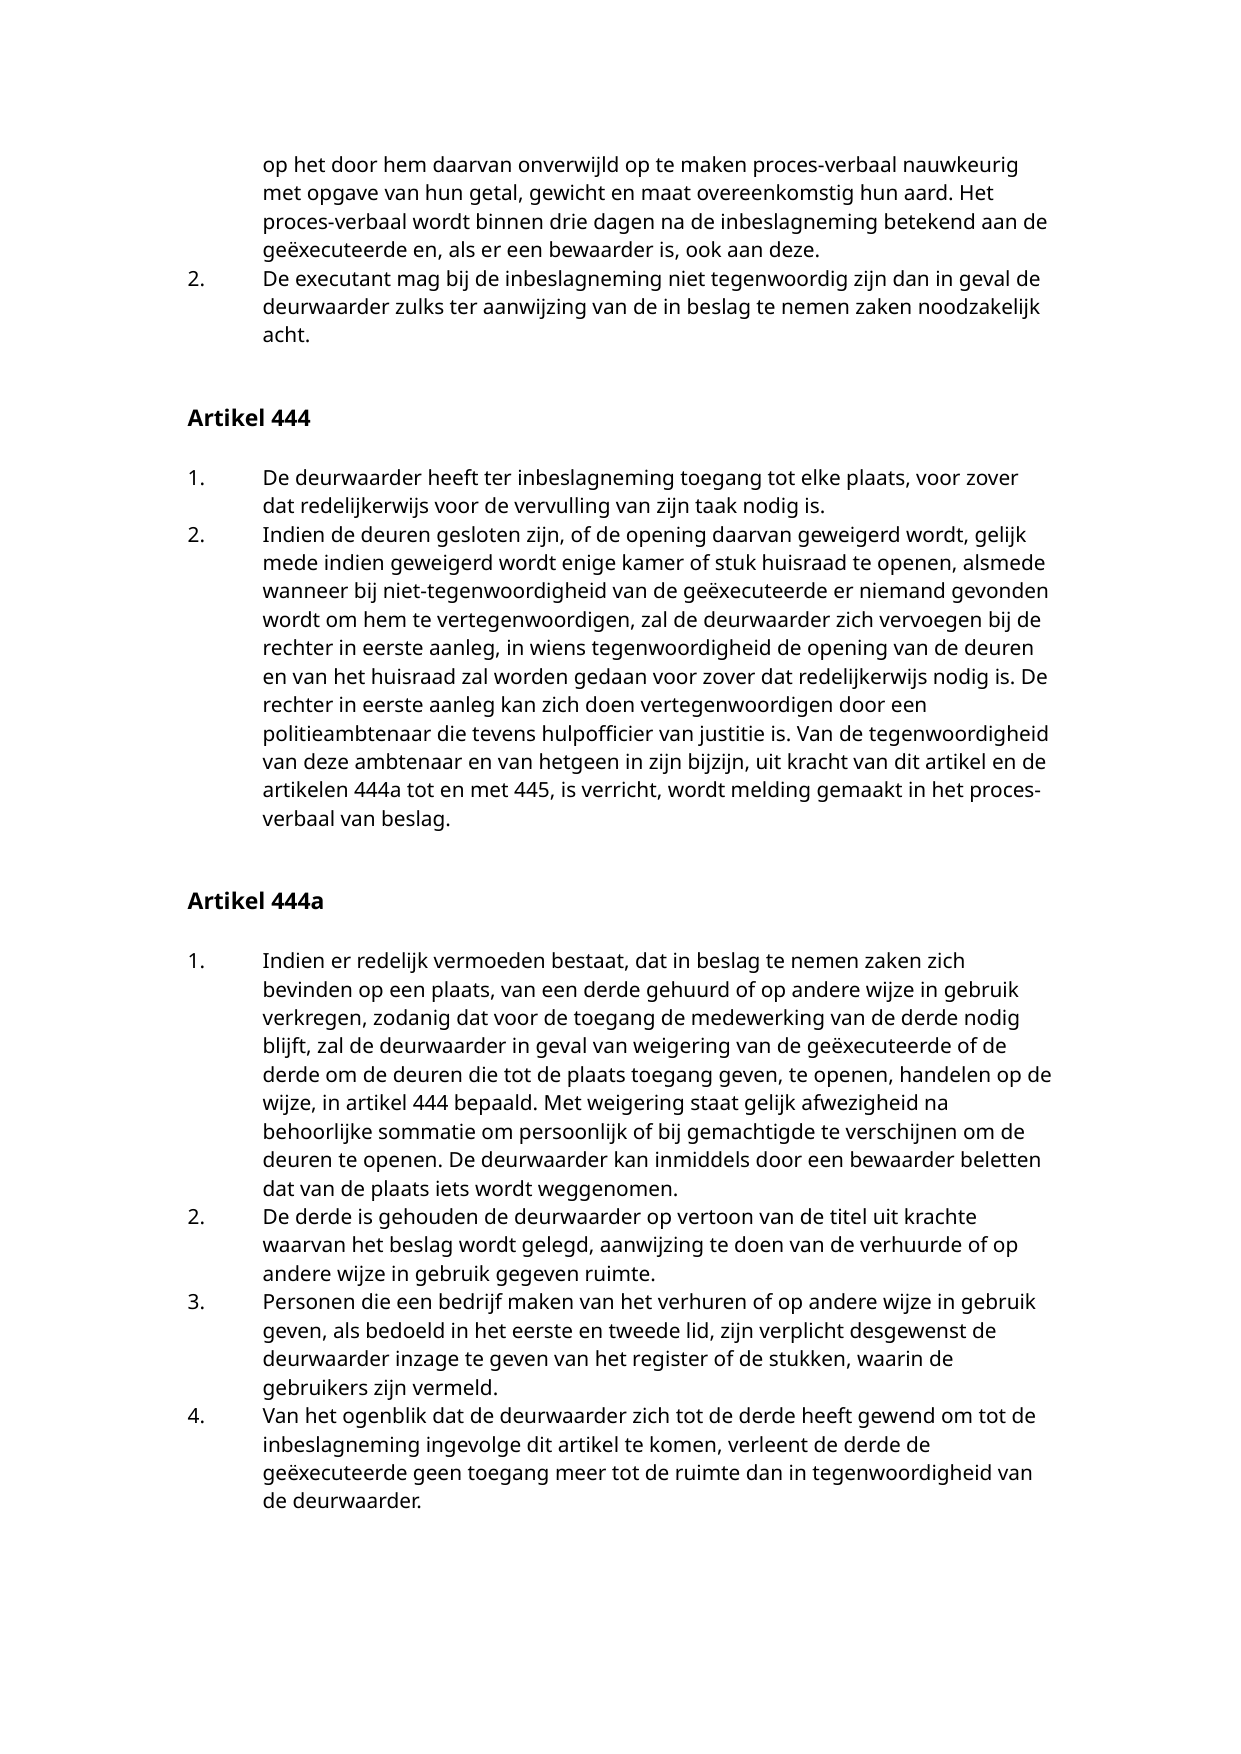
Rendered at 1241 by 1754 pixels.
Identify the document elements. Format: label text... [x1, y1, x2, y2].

list Personen die een bedrijf maken van het verhuren of op andere wijze in gebruik geven, als bedoeld in het eerste en tweede lid, zijn verplicht desgewenst de deurwaarder inzage te geven van het register of de stukken, waarin de gebruikers zijn vermeld. [187, 1287, 1053, 1401]
list op het door hem daarvan onverwijld op te maken proces-verbaal nauwkeurig met opgave van hun getal, gewicht en maat overeenkomstig hun aard. Het proces-verbaal wordt binnen drie dagen na de inbeslagneming betekend aan de geëxecuteerde en, als er een bewaarder is, ook aan deze. [187, 150, 1053, 264]
list Indien de deuren gesloten zijn, of de opening daarvan geweigerd wordt, gelijk mede indien geweigerd wordt enige kamer of stuk huisraad te openen, alsmede wanneer bij niet-tegenwoordigheid van de geëxecuteerde er niemand gevonden wordt om hem te vertegenwoordigen, zal de deurwaarder zich vervoegen bij de rechter in eerste aanleg, in wiens tegenwoordigheid de opening van de deuren en van het huisraad zal worden gedaan voor zover dat redelijkerwijs nodig is. De rechter in eerste aanleg kan zich doen vertegenwoordigen door een politieambtenaar die tevens hulpofficier van justitie is. Van de tegenwoordigheid van deze ambtenaar en van hetgeen in zijn bijzijn, uit kracht van dit artikel en de artikelen 444a tot en met 445, is verricht, wordt melding gemaakt in het proces-verbaal van beslag. [187, 520, 1053, 832]
list Van het ogenblik dat de deurwaarder zich tot de derde heeft gewend om tot de inbeslagneming ingevolge dit artikel te komen, verleent de derde de geëxecuteerde geen toegang meer tot de ruimte dan in tegenwoordigheid van de deurwaarder. [187, 1401, 1053, 1515]
subtitle Artikel 444a [187, 885, 1053, 916]
list De deurwaarder heeft ter inbeslagneming toegang tot elke plaats, voor zover dat redelijkerwijs voor de vervulling van zijn taak nodig is. [187, 463, 1053, 520]
list De executant mag bij de inbeslagneming niet tegenwoordig zijn dan in geval de deurwaarder zulks ter aanwijzing van de in beslag te nemen zaken noodzakelijk acht. [187, 264, 1053, 349]
list Indien er redelijk vermoeden bestaat, dat in beslag te nemen zaken zich bevinden op een plaats, van een derde gehuurd of op andere wijze in gebruik verkregen, zodanig dat voor de toegang de medewerking van de derde nodig blijft, zal de deurwaarder in geval van weigering van de geëxecuteerde of de derde om de deuren die tot de plaats toegang geven, te openen, handelen op de wijze, in artikel 444 bepaald. Met weigering staat gelijk afwezigheid na behoorlijke sommatie om persoonlijk of bij gemachtigde te verschijnen om de deuren te openen. De deurwaarder kan inmiddels door een bewaarder beletten dat van de plaats iets wordt weggenomen. [187, 946, 1053, 1202]
list De derde is gehouden de deurwaarder op vertoon van de titel uit krachte waarvan het beslag wordt gelegd, aanwijzing te doen van de verhuurde of op andere wijze in gebruik gegeven ruimte. [187, 1202, 1053, 1287]
subtitle Artikel 444 [187, 402, 1053, 433]
